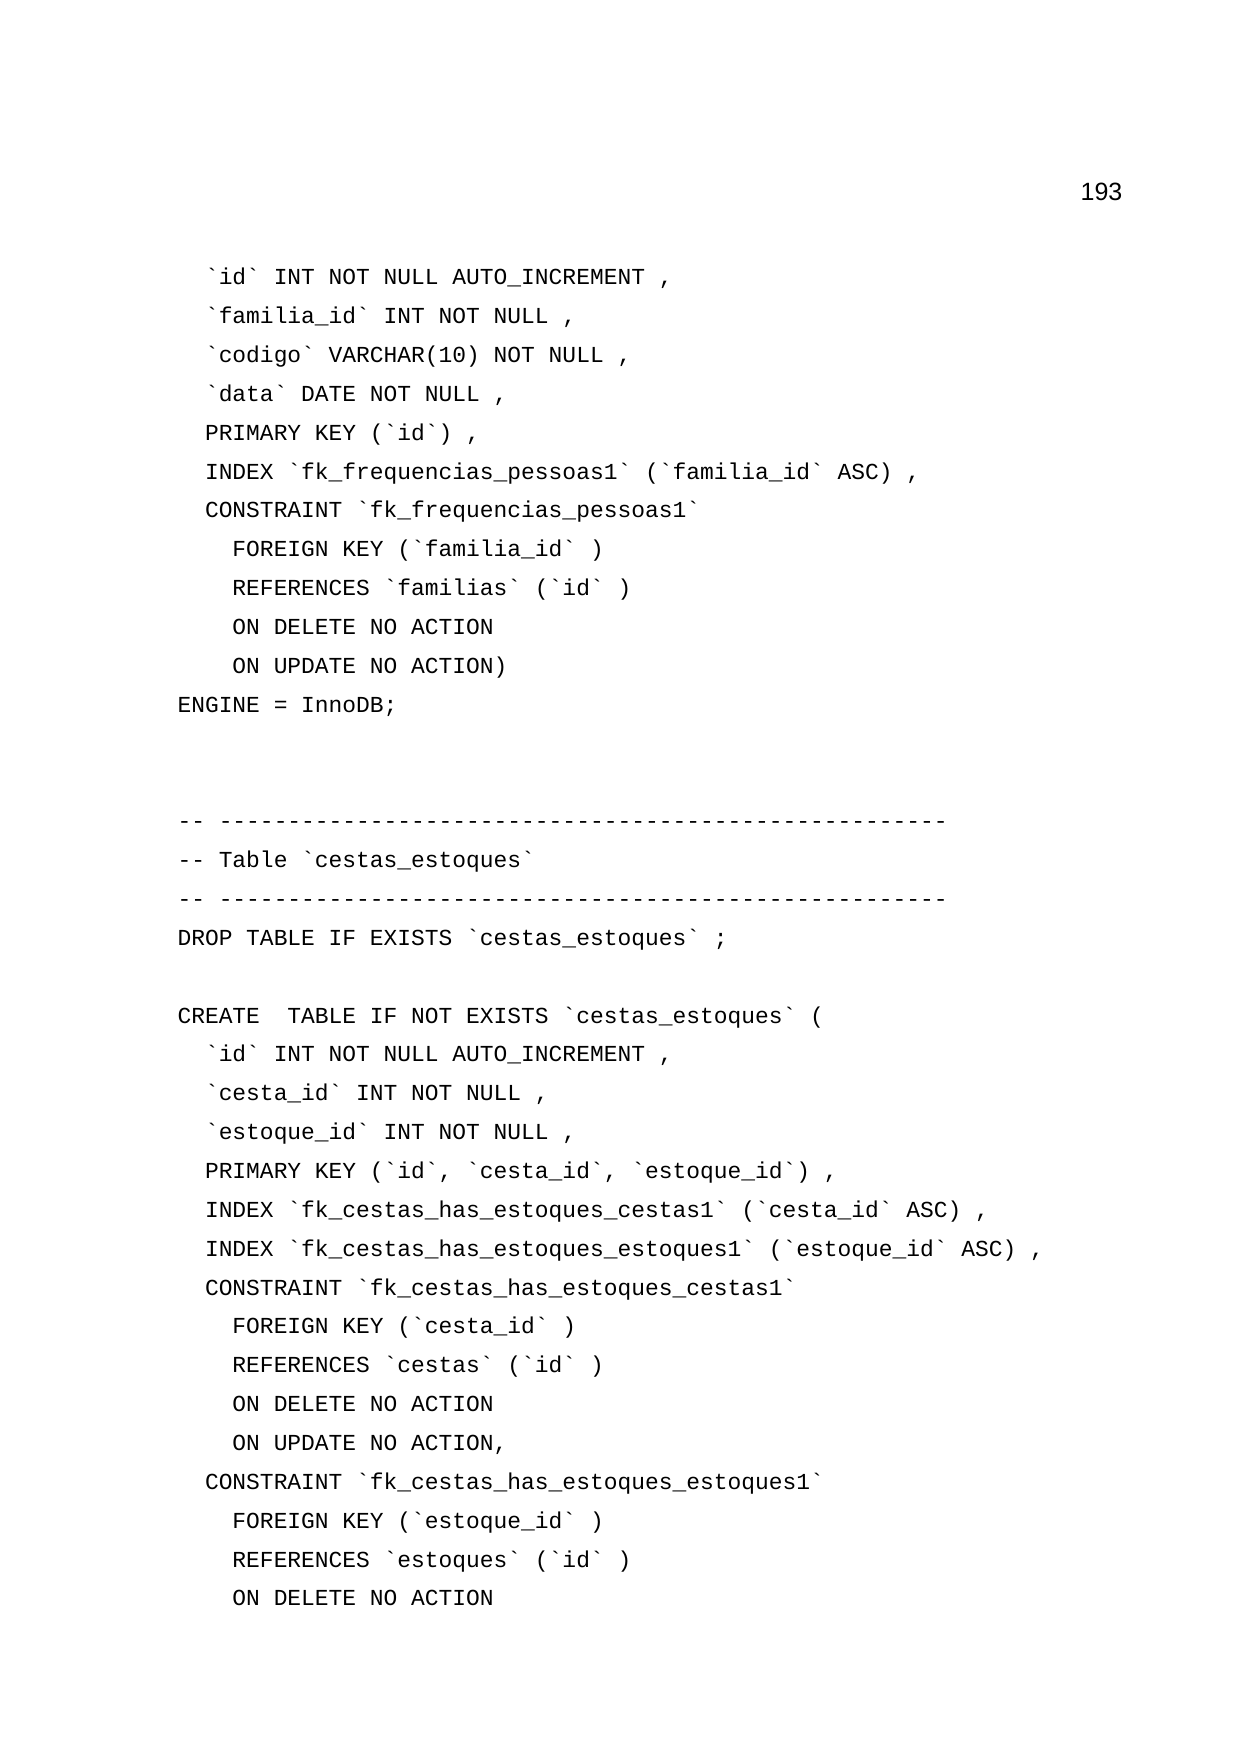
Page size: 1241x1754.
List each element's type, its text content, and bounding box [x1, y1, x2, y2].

text FOREIGN KEY (`familia_id` ) [177, 538, 1122, 564]
text -- ----------------------------------------------------- [177, 887, 1122, 913]
text ON UPDATE NO ACTION, [177, 1431, 1122, 1457]
text INDEX `fk_frequencias_pessoas1` (`familia_id` ASC) , [177, 460, 1122, 486]
text -- Table `cestas_estoques` [177, 848, 1122, 874]
text INDEX `fk_cestas_has_estoques_estoques1` (`estoque_id` ASC) , [177, 1237, 1122, 1263]
text ON DELETE NO ACTION [177, 1392, 1122, 1418]
text REFERENCES `cestas` (`id` ) [177, 1354, 1122, 1379]
text INDEX `fk_cestas_has_estoques_cestas1` (`cesta_id` ASC) , [177, 1198, 1122, 1224]
text FOREIGN KEY (`cesta_id` ) [177, 1315, 1122, 1341]
text CREATE TABLE IF NOT EXISTS `cestas_estoques` ( [177, 1004, 1122, 1030]
text REFERENCES `familias` (`id` ) [177, 577, 1122, 602]
text CONSTRAINT `fk_cestas_has_estoques_cestas1` [177, 1276, 1122, 1302]
text `familia_id` INT NOT NULL , [177, 304, 1122, 331]
text PRIMARY KEY (`id`, `cesta_id`, `estoque_id`) , [177, 1159, 1122, 1185]
text `id` INT NOT NULL AUTO_INCREMENT , [177, 1043, 1122, 1069]
text PRIMARY KEY (`id`) , [177, 421, 1122, 447]
text FOREIGN KEY (`estoque_id` ) [177, 1509, 1122, 1535]
text REFERENCES `estoques` (`id` ) [177, 1548, 1122, 1574]
text DROP TABLE IF EXISTS `cestas_estoques` ; [177, 926, 1122, 952]
text ENGINE = InnoDB; [177, 693, 1122, 719]
text ON DELETE NO ACTION [177, 615, 1122, 641]
text ON UPDATE NO ACTION) [177, 654, 1122, 680]
text CONSTRAINT `fk_frequencias_pessoas1` [177, 499, 1122, 525]
text `id` INT NOT NULL AUTO_INCREMENT , [177, 266, 1122, 292]
text `estoque_id` INT NOT NULL , [177, 1121, 1122, 1146]
text ON DELETE NO ACTION [177, 1587, 1122, 1613]
text `cesta_id` INT NOT NULL , [177, 1082, 1122, 1108]
text -- ----------------------------------------------------- [177, 810, 1122, 836]
text CONSTRAINT `fk_cestas_has_estoques_estoques1` [177, 1470, 1122, 1496]
text `data` DATE NOT NULL , [177, 382, 1122, 408]
text `codigo` VARCHAR(10) NOT NULL , [177, 343, 1122, 369]
